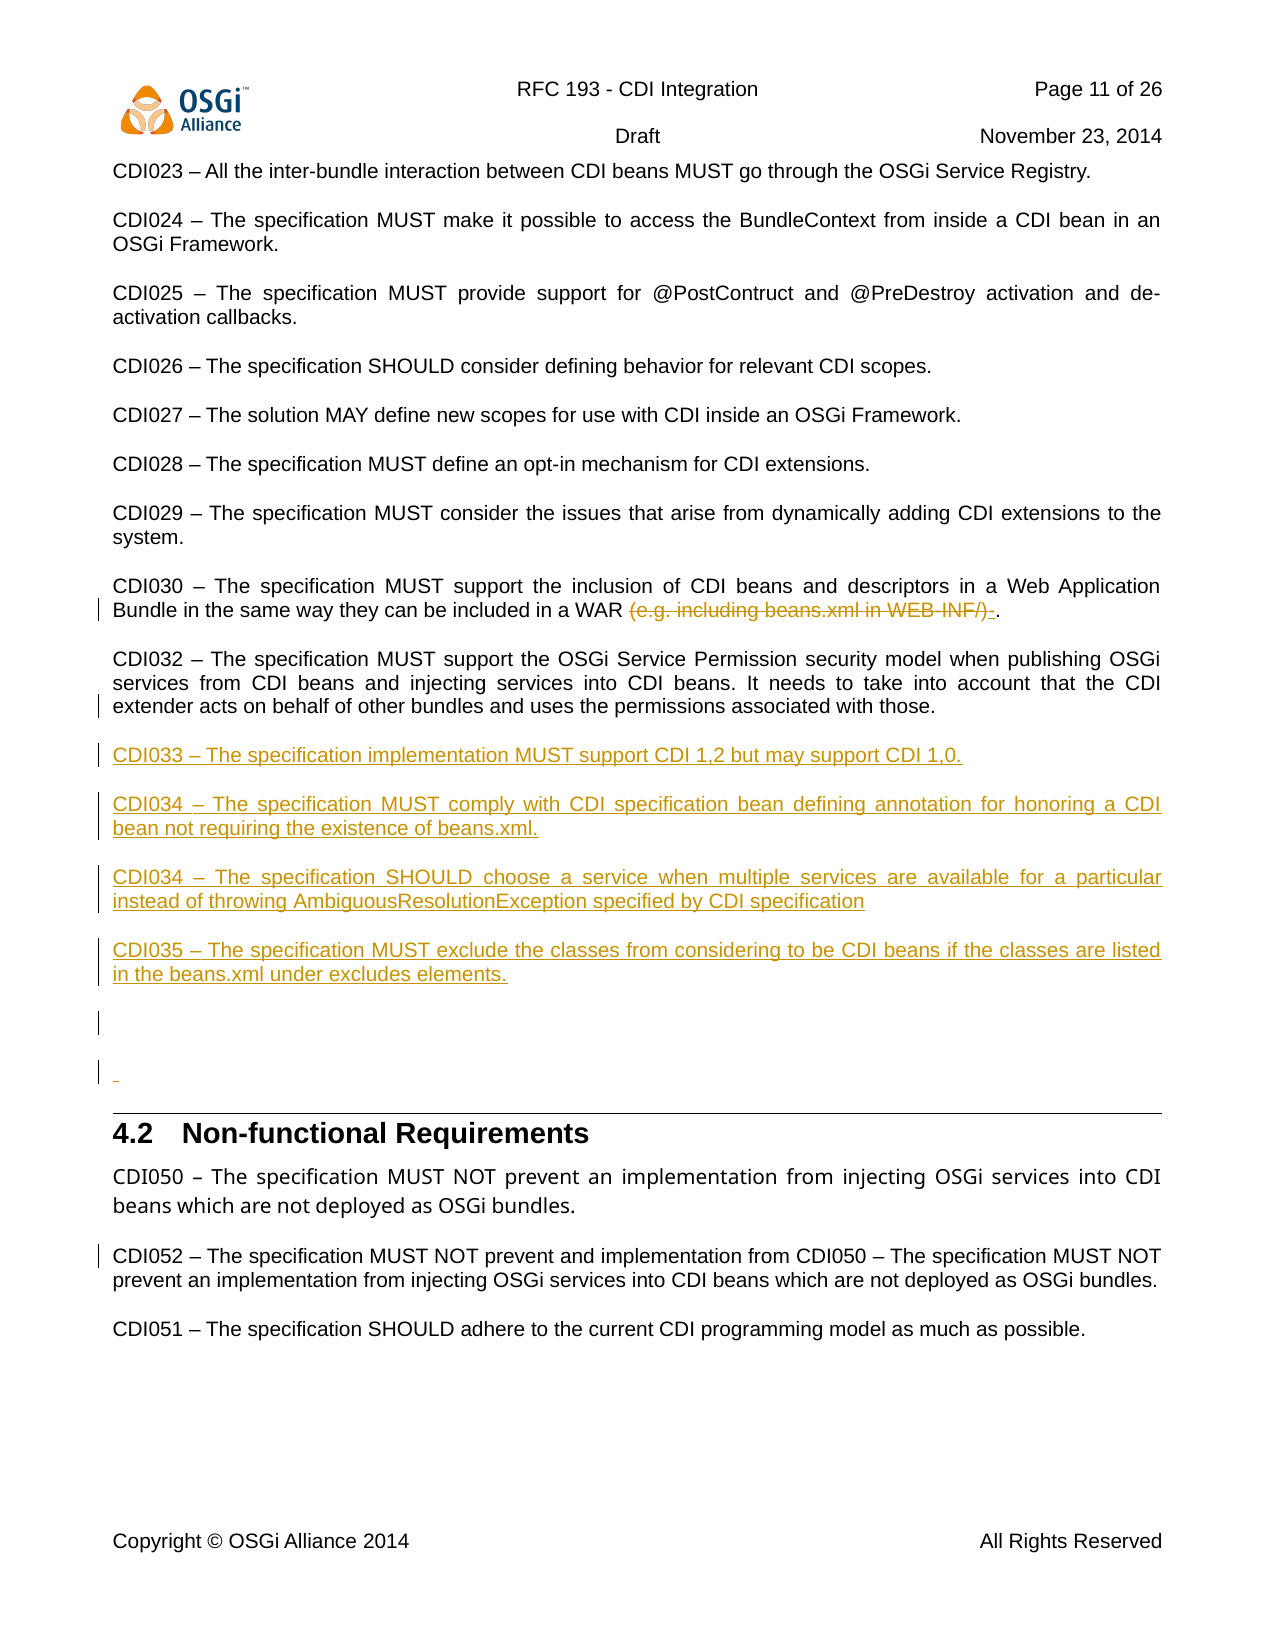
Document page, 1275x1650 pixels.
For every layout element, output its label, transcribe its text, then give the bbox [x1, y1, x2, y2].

text in the beans.xml under excludes elements. [112, 960, 1162, 986]
text CDI034 – The specification SHOULD choose a service when multiple services are available for a particular [112, 865, 1162, 886]
text CDI028 – The specification MUST define an opt-in mechanism for CDI extensions. [112, 452, 1162, 476]
text CDI052 – The specification MUST NOT prevent and implementation from CDI050 – The specification MUST NOT prevent an implementation from injecting OSGi services into CDI beans which are not deployed as OSGi bundles. [112, 1244, 1162, 1292]
text bean not requiring the existence of beans.xml. [112, 814, 1162, 840]
text CDI027 – The solution MAY define new scopes for use with CDI inside an OSGi Framework. [112, 403, 1162, 427]
text CDI030 – The specification MUST support the inclusion of CDI beans and descriptors in a Web Application Bundle in the same way they can be included in a WAR -. [112, 573, 1162, 621]
text CDI024 – The specification MUST make it possible to access the BundleContext from inside a CDI bean in an OSGi Framework. [112, 208, 1162, 256]
text CDI029 – The specification MUST consider the issues that arise from dynamically adding CDI extensions to the system. [112, 501, 1162, 548]
text CDI025 – The specification MUST provide support for @PostContruct and @PreDestroy activation and de-activation callbacks. [112, 281, 1162, 329]
text CDI032 – The specification MUST support the OSGi Service Permission security model when publishing OSGi services from CDI beans and injecting services into CDI beans. It needs to take into account that the CDI extender acts on behalf of other bundles and uses the permissions associated with those. [112, 646, 1162, 718]
text CDI035 – The specification MUST exclude the classes from considering to be CDI beans if the classes are listed [112, 938, 1162, 959]
text CDI026 – The specification SHOULD consider defining behavior for relevant CDI scopes. [112, 354, 1162, 378]
text CDI033 – The specification implementation MUST support CDI 1,2 but may support CDI 1,0. [112, 743, 1162, 767]
text CDI034 – The specification MUST comply with CDI specification bean defining annotation for honoring a CDI [112, 792, 1162, 813]
text instead of throwing AmbiguousResolutionException specified by CDI specification [112, 887, 1162, 913]
text CDI051 – The specification SHOULD adhere to the current CDI programming model as much as possible. [112, 1317, 1162, 1341]
picture [113, 78, 257, 142]
text CDI050 – The specification MUST NOT prevent an implementation from injecting OSGi services into CDI beans which are not deployed as OSGi bundles. [112, 1162, 1162, 1219]
subtitle Non-functional Requirements [112, 1114, 1162, 1150]
text CDI023 – All the inter-bundle interaction between CDI beans MUST go through the OSGi Service Registry. [112, 159, 1162, 183]
